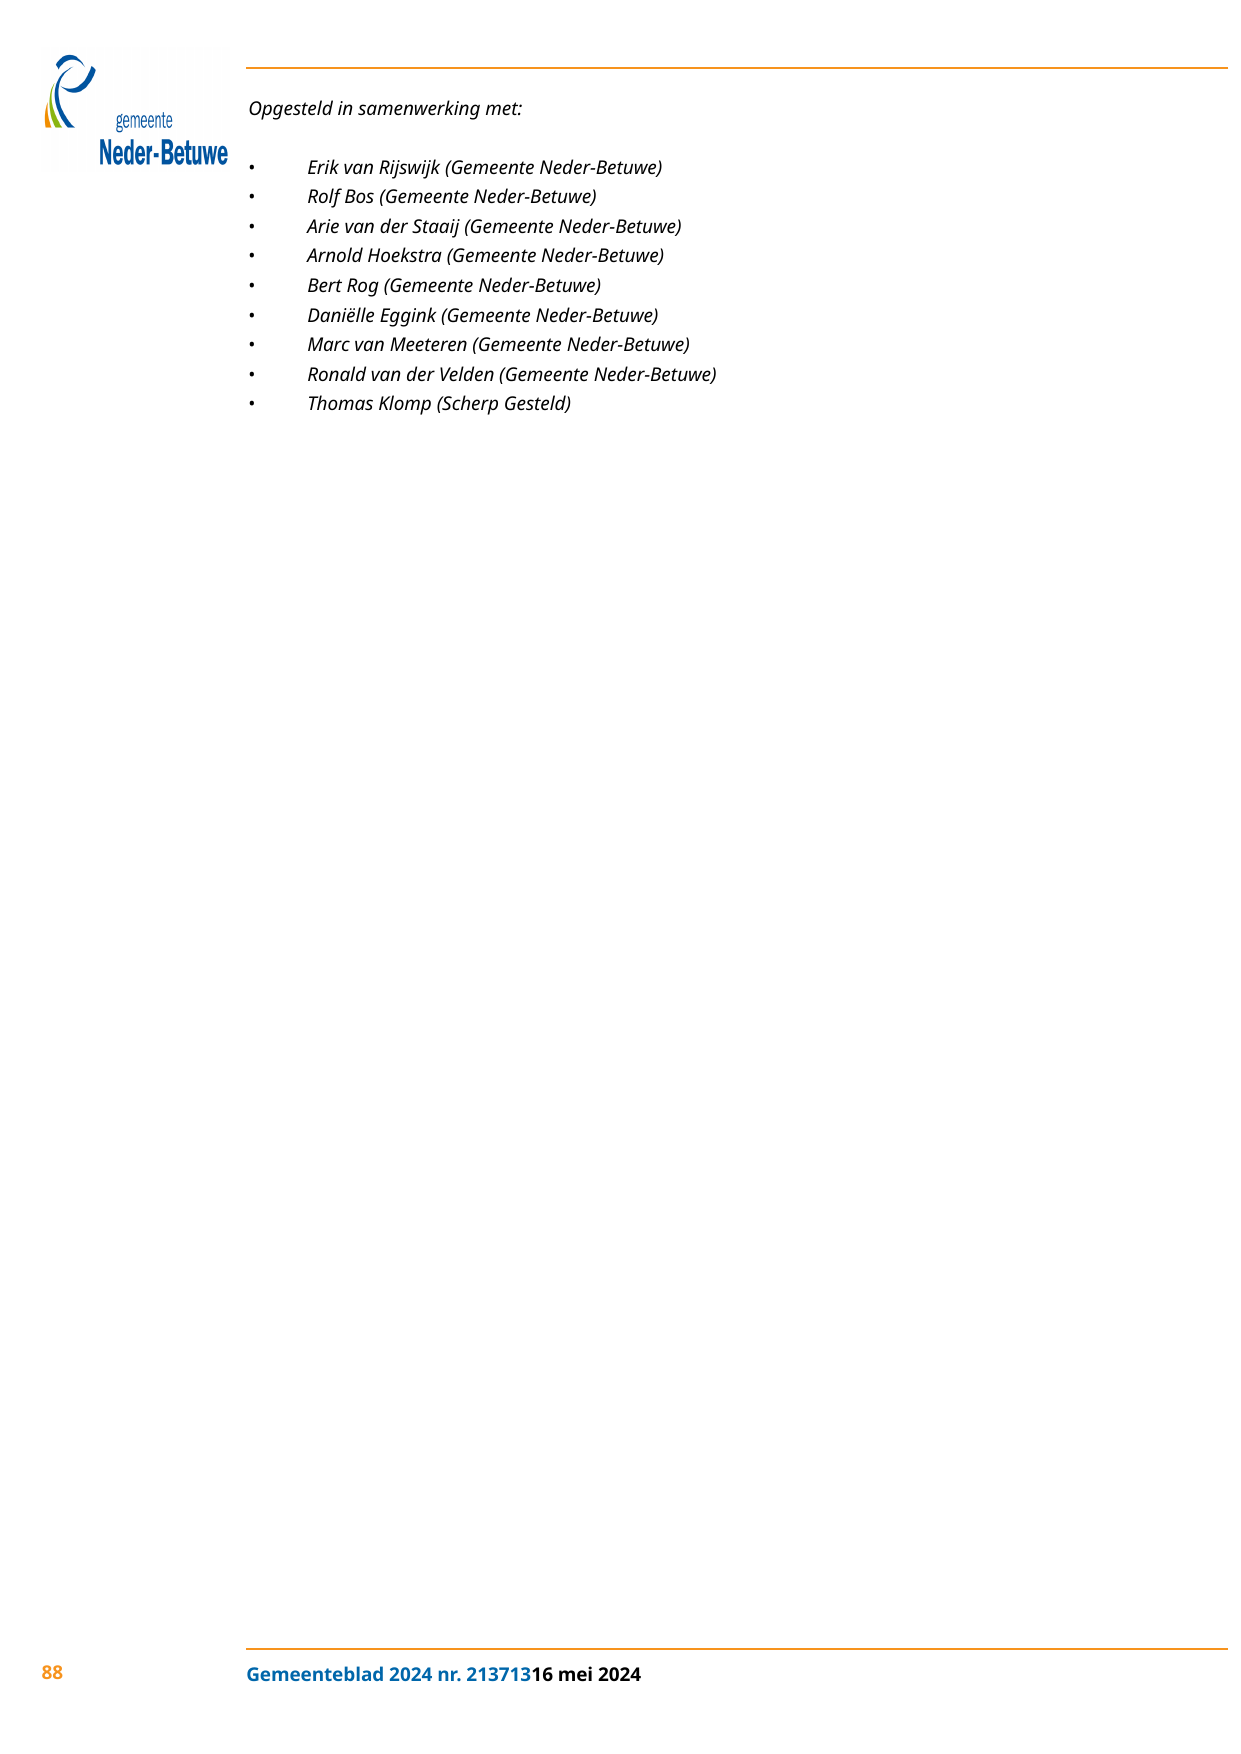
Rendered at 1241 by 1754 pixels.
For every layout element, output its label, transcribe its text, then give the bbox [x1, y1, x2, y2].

list Rolf Bos (Gemeente Neder-Betuwe) [248, 183, 1152, 209]
list Daniëlle Eggink (Gemeente Neder-Betuwe) [248, 302, 1152, 328]
list Erik van Rijswijk (Gemeente Neder-Betuwe) [248, 154, 1152, 180]
list Thomas Klomp (Scherp Gesteld) [248, 391, 1152, 416]
list Ronald van der Velden (Gemeente Neder-Betuwe) [248, 361, 1152, 387]
list Bert Rog (Gemeente Neder-Betuwe) [248, 272, 1152, 298]
list Arie van der Staaij (Gemeente Neder-Betuwe) [248, 213, 1152, 239]
picture [41, 47, 231, 172]
list Arnold Hoekstra (Gemeente Neder-Betuwe) [248, 243, 1152, 268]
text Opgesteld in samenwerking met: [248, 95, 1152, 121]
list Marc van Meeteren (Gemeente Neder-Betuwe) [248, 331, 1152, 357]
